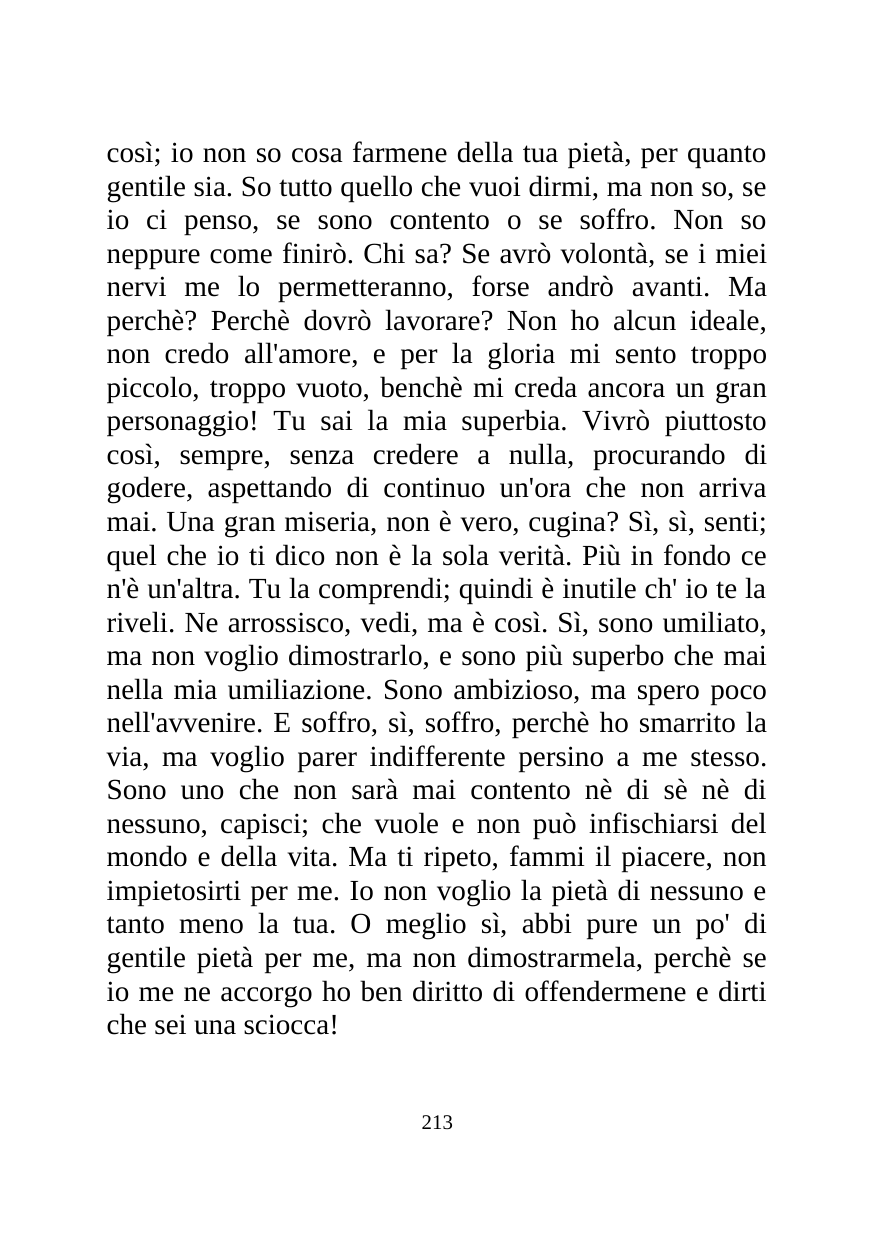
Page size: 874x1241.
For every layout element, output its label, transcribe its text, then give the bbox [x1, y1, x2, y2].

text così; io non so cosa farmene della tua pietà, per quanto gentile sia. So tutto quello che vuoi dirmi, ma non so, se io ci penso, se sono contento o se soffro. Non so neppure come finirò. Chi sa? Se avrò volontà, se i miei nervi me lo permetteranno, forse andrò avanti. Ma perchè? Perchè dovrò lavorare? Non ho alcun ideale, non credo all'amore, e per la gloria mi sento troppo piccolo, troppo vuoto, benchè mi creda ancora un gran personaggio! Tu sai la mia superbia. Vivrò piuttosto così, sempre, senza credere a nulla, procurando di godere, aspettando di continuo un'ora che non arriva mai. Una gran miseria, non è vero, cugina? Sì, sì, senti; quel che io ti dico non è la sola verità. Più in fondo ce n'è un'altra. Tu la comprendi; quindi è inutile ch' io te la riveli. Ne arrossisco, vedi, ma è così. Sì, sono umiliato, ma non voglio dimostrarlo, e sono più superbo che mai nella mia umiliazione. Sono ambizioso, ma spero poco nell'avvenire. E soffro, sì, soffro, perchè ho smarrito la via, ma voglio parer indifferente persino a me stesso. Sono uno che non sarà mai contento nè di sè nè di nessuno, capisci; che vuole e non può infischiarsi del mondo e della vita. Ma ti ripeto, fammi il piacere, non impietosirti per me. Io non voglio la pietà di nessuno e tanto meno la tua. O meglio sì, abbi pure un po' di gentile pietà per me, ma non dimostrarmela, perchè se io me ne accorgo ho ben diritto di offendermene e dirti che sei una sciocca! [106, 135, 768, 1041]
